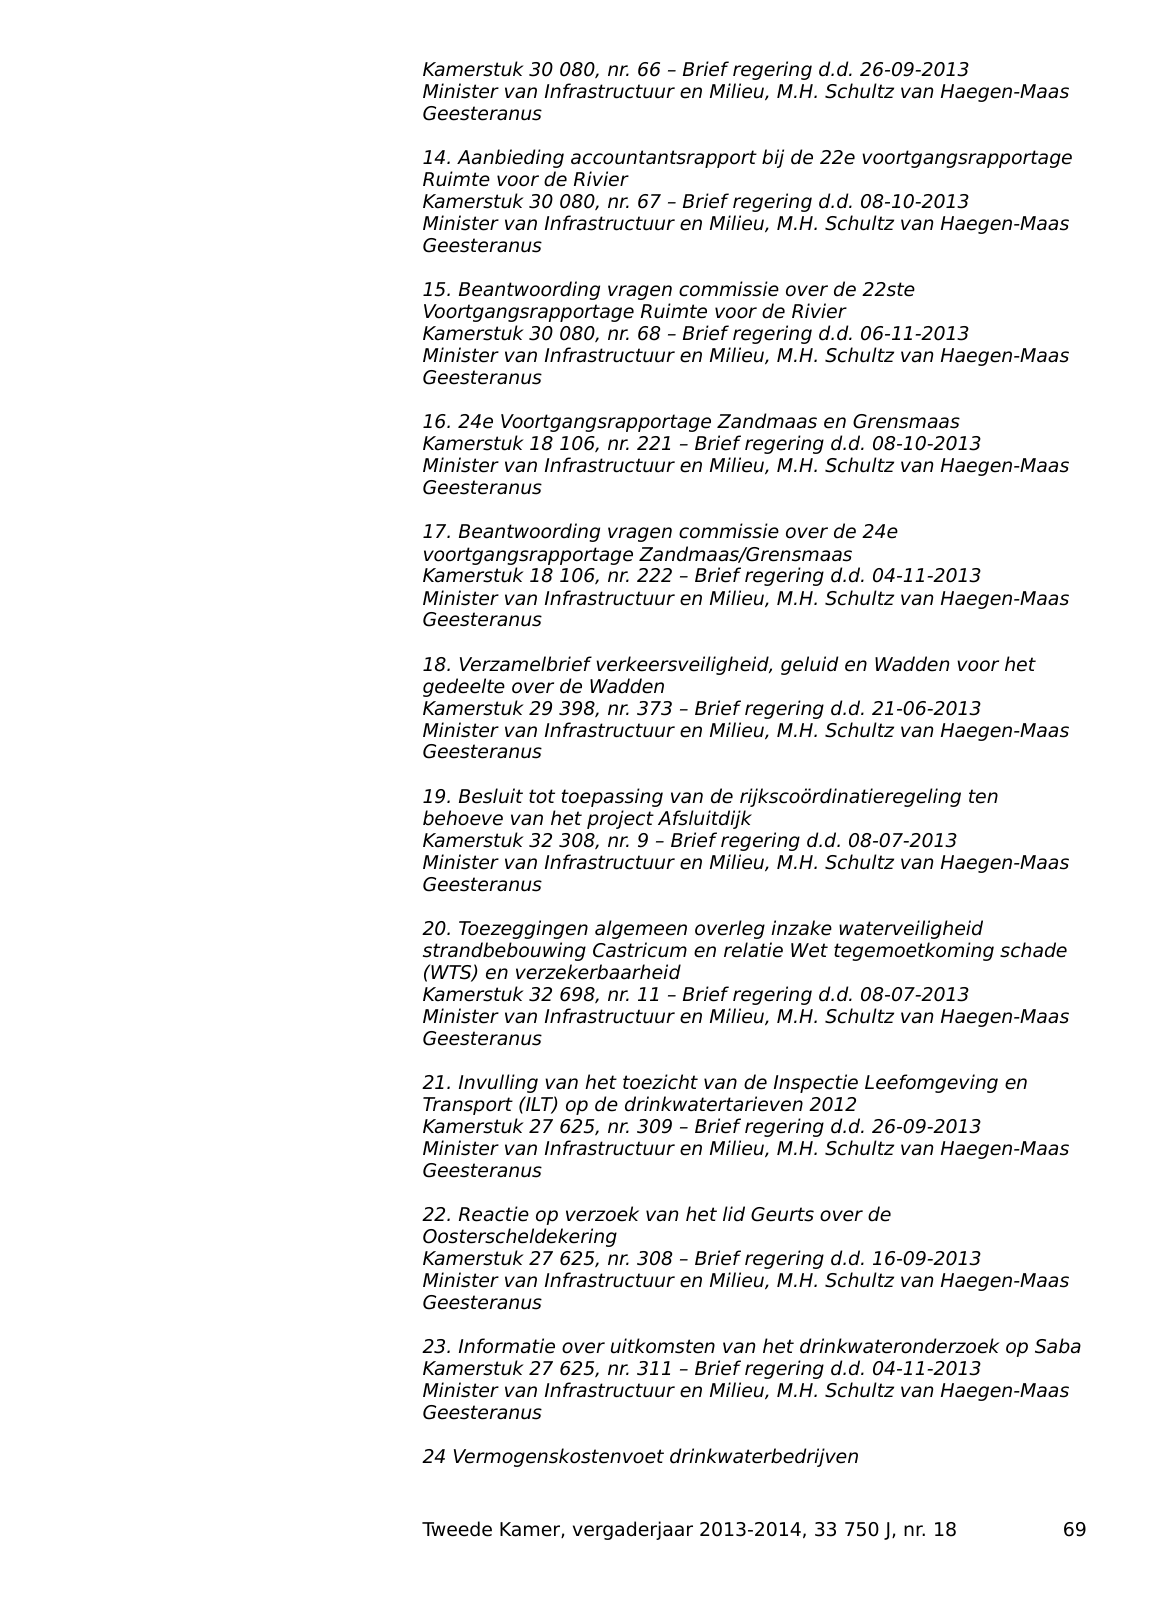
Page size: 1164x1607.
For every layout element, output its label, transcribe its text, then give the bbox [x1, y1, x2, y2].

text Minister van Infrastructuur en Milieu, M.H. Schultz van Haegen-Maas Geesteranus [422, 213, 1087, 257]
text Minister van Infrastructuur en Milieu, M.H. Schultz van Haegen-Maas Geesteranus [422, 587, 1087, 631]
text Kamerstuk 32 308, nr. 9 – Brief regering d.d. 08-07-2013 [422, 829, 1087, 852]
text Kamerstuk 30 080, nr. 68 – Brief regering d.d. 06-11-2013 [422, 323, 1087, 345]
text Kamerstuk 32 698, nr. 11 – Brief regering d.d. 08-07-2013 [422, 984, 1087, 1006]
text Kamerstuk 30 080, nr. 67 – Brief regering d.d. 08-10-2013 [422, 191, 1087, 213]
text Minister van Infrastructuur en Milieu, M.H. Schultz van Haegen-Maas Geesteranus [422, 81, 1087, 125]
text Minister van Infrastructuur en Milieu, M.H. Schultz van Haegen-Maas Geesteranus [422, 1006, 1087, 1049]
text 21. Invulling van het toezicht van de Inspectie Leefomgeving en Transport (ILT) op de drinkwatertarieven 2012 [422, 1072, 1087, 1116]
text Minister van Infrastructuur en Milieu, M.H. Schultz van Haegen-Maas Geesteranus [422, 345, 1087, 389]
text Kamerstuk 27 625, nr. 309 – Brief regering d.d. 26-09-2013 [422, 1116, 1087, 1138]
text Minister van Infrastructuur en Milieu, M.H. Schultz van Haegen-Maas Geesteranus [422, 719, 1087, 763]
text 19. Besluit tot toepassing van de rijkscoördinatieregeling ten behoeve van het project Afsluitdijk [422, 786, 1087, 829]
text 24 Vermogenskostenvoet drinkwaterbedrijven [422, 1446, 1087, 1468]
text 23. Informatie over uitkomsten van het drinkwateronderzoek op Saba [422, 1336, 1087, 1358]
text Minister van Infrastructuur en Milieu, M.H. Schultz van Haegen-Maas Geesteranus [422, 852, 1087, 896]
text 17. Beantwoording vragen commissie over de 24e voortgangsrapportage Zandmaas/Grensmaas [422, 521, 1087, 565]
text 20. Toezeggingen algemeen overleg inzake waterveiligheid strandbebouwing Castricum en relatie Wet tegemoetkoming schade (WTS) en verzekerbaarheid [422, 918, 1087, 984]
text Kamerstuk 29 398, nr. 373 – Brief regering d.d. 21-06-2013 [422, 697, 1087, 719]
text Minister van Infrastructuur en Milieu, M.H. Schultz van Haegen-Maas Geesteranus [422, 1138, 1087, 1182]
text Kamerstuk 30 080, nr. 66 – Brief regering d.d. 26-09-2013 [422, 59, 1087, 81]
text Minister van Infrastructuur en Milieu, M.H. Schultz van Haegen-Maas Geesteranus [422, 455, 1087, 499]
text 16. 24e Voortgangsrapportage Zandmaas en Grensmaas [422, 411, 1087, 433]
text Kamerstuk 18 106, nr. 222 – Brief regering d.d. 04-11-2013 [422, 565, 1087, 587]
text Minister van Infrastructuur en Milieu, M.H. Schultz van Haegen-Maas Geesteranus [422, 1380, 1087, 1424]
text Kamerstuk 27 625, nr. 311 – Brief regering d.d. 04-11-2013 [422, 1358, 1087, 1380]
text 22. Reactie op verzoek van het lid Geurts over de Oosterscheldekering [422, 1204, 1087, 1248]
text Kamerstuk 27 625, nr. 308 – Brief regering d.d. 16-09-2013 [422, 1248, 1087, 1270]
text 14. Aanbieding accountantsrapport bij de 22e voortgangsrapportage Ruimte voor de Rivier [422, 147, 1087, 191]
text Kamerstuk 18 106, nr. 221 – Brief regering d.d. 08-10-2013 [422, 433, 1087, 455]
text 15. Beantwoording vragen commissie over de 22ste Voortgangsrapportage Ruimte voor de Rivier [422, 279, 1087, 323]
text Minister van Infrastructuur en Milieu, M.H. Schultz van Haegen-Maas Geesteranus [422, 1270, 1087, 1314]
text 18. Verzamelbrief verkeersveiligheid, geluid en Wadden voor het gedeelte over de Wadden [422, 653, 1087, 697]
